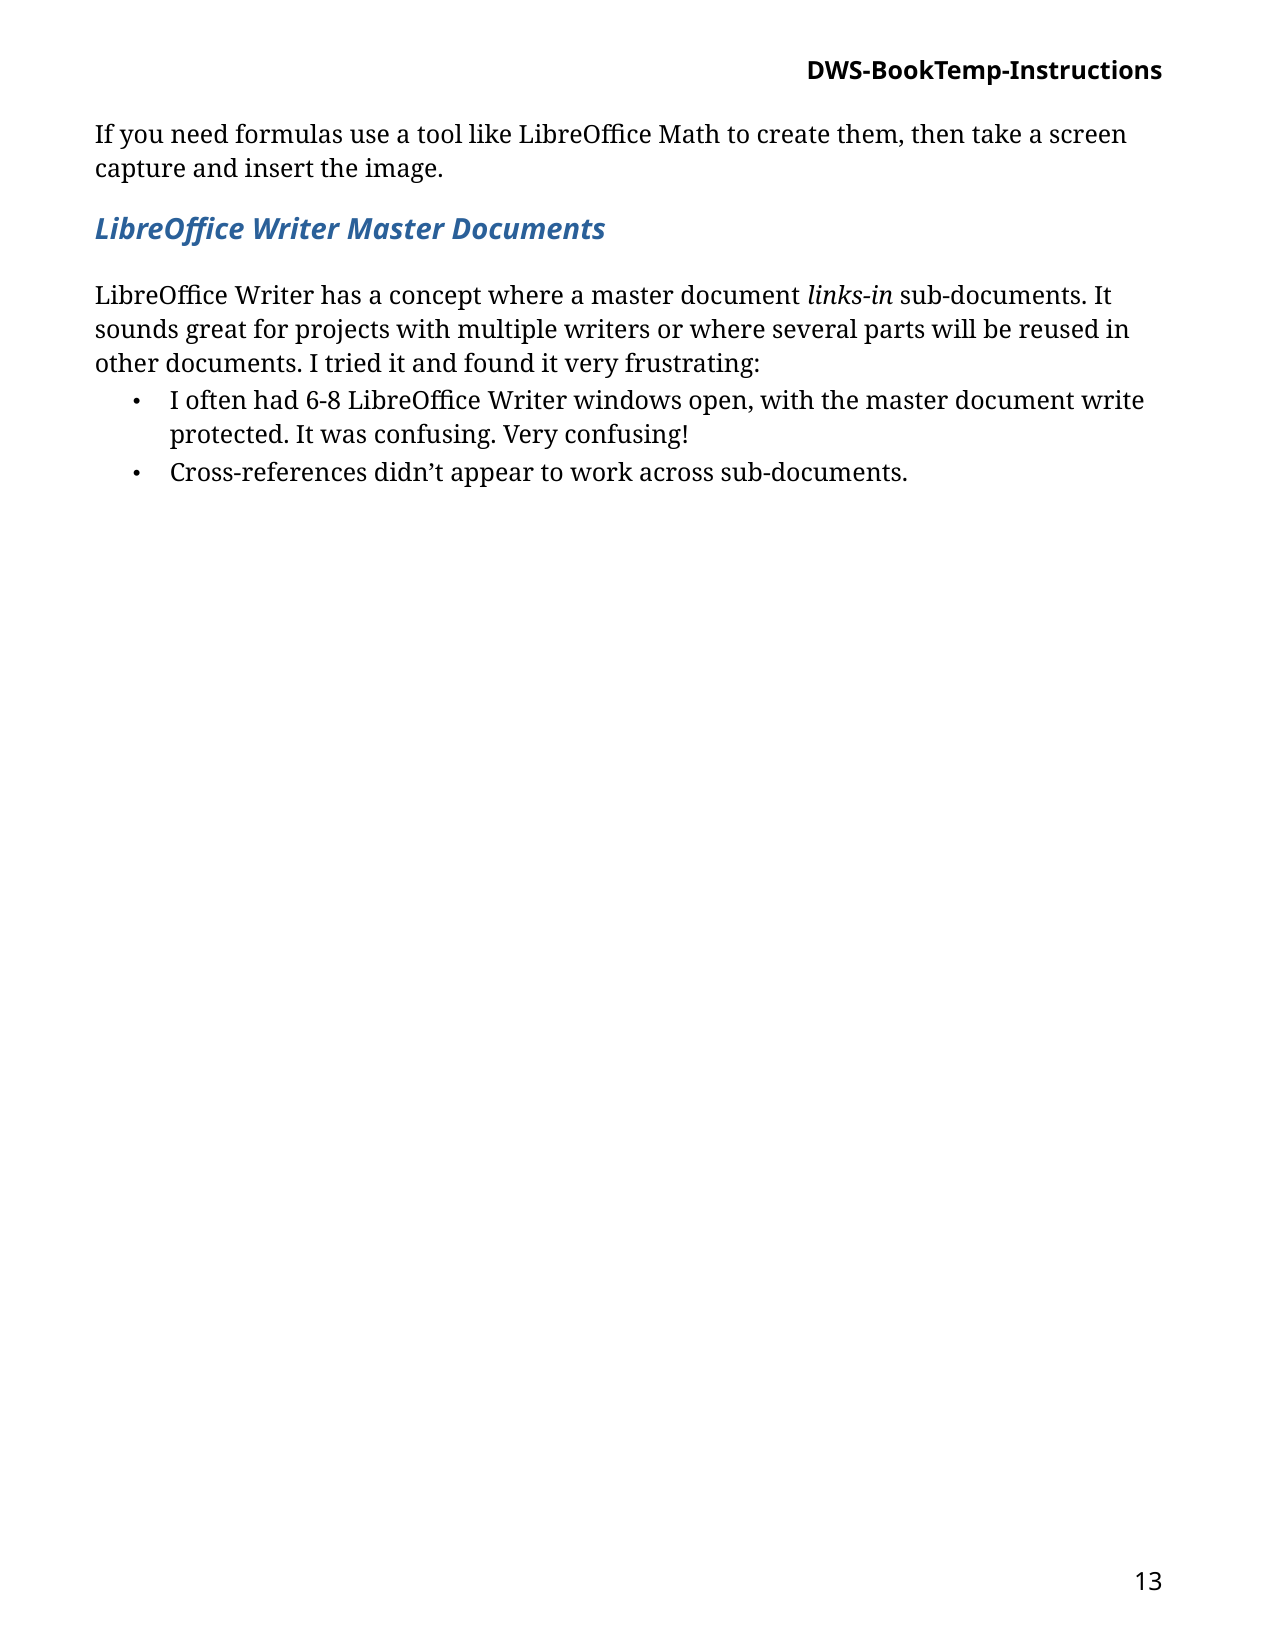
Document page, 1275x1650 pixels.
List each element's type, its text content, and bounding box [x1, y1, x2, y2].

list Cross-references didn’t appear to work across sub-documents. [132, 454, 1162, 488]
text LibreOffice Writer has a concept where a master document links-in sub-documents. It sounds great for projects with multiple writers or where several parts will be reused in other documents. I tried it and found it very frustrating: [94, 278, 1162, 380]
text If you need formulas use a tool like LibreOffice Math to create them, then take a screen capture and insert the image. [94, 117, 1162, 185]
subtitle LibreOffice Writer Master Documents [94, 208, 1162, 248]
list I often had 6-8 LibreOffice Writer windows open, with the master document write protected. It was confusing. Very confusing! [132, 383, 1162, 451]
